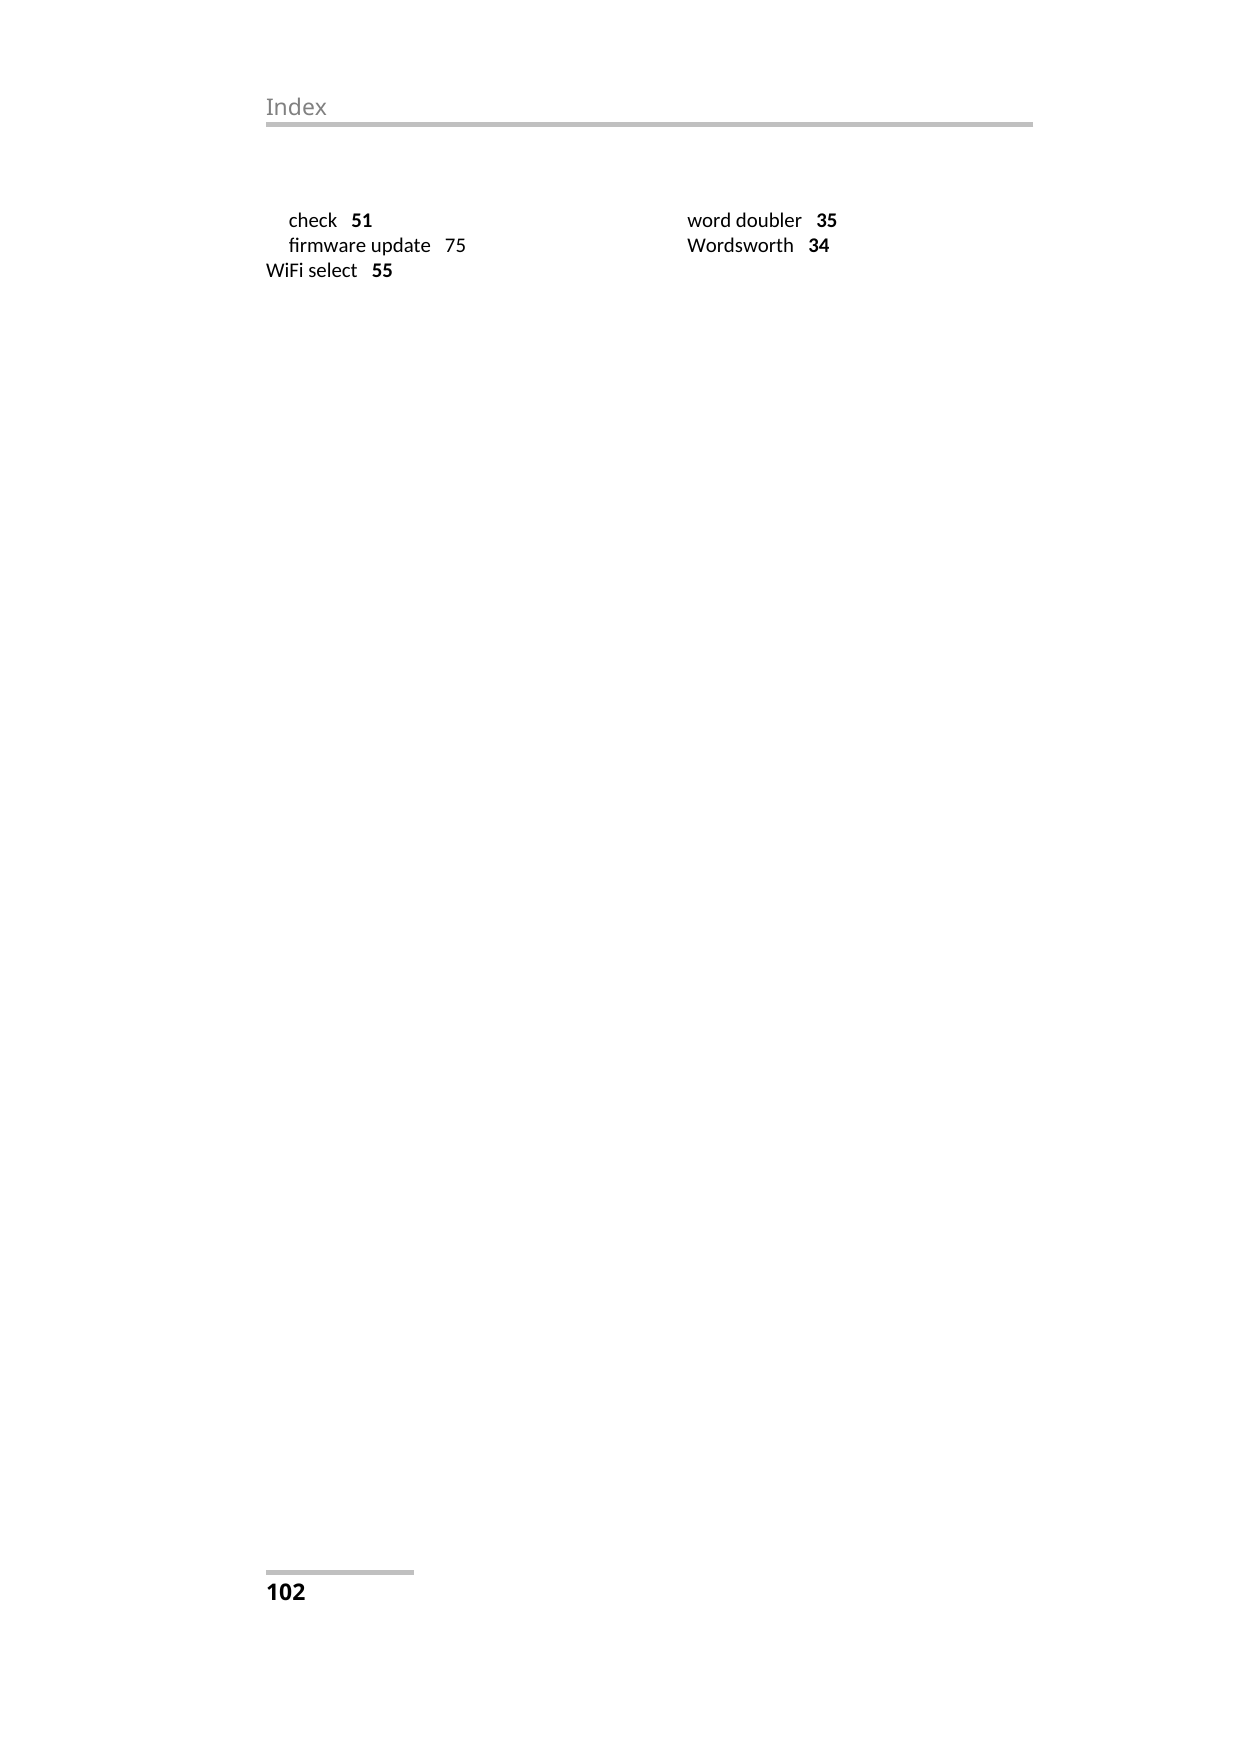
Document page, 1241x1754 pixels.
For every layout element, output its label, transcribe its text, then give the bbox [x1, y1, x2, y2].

text check 51 [289, 207, 612, 232]
text WiFi select 55 [266, 258, 612, 283]
text firmware update 75 [289, 232, 612, 258]
text Wordsworth 34 [687, 232, 1033, 258]
text word doubler 35 [687, 207, 1033, 232]
